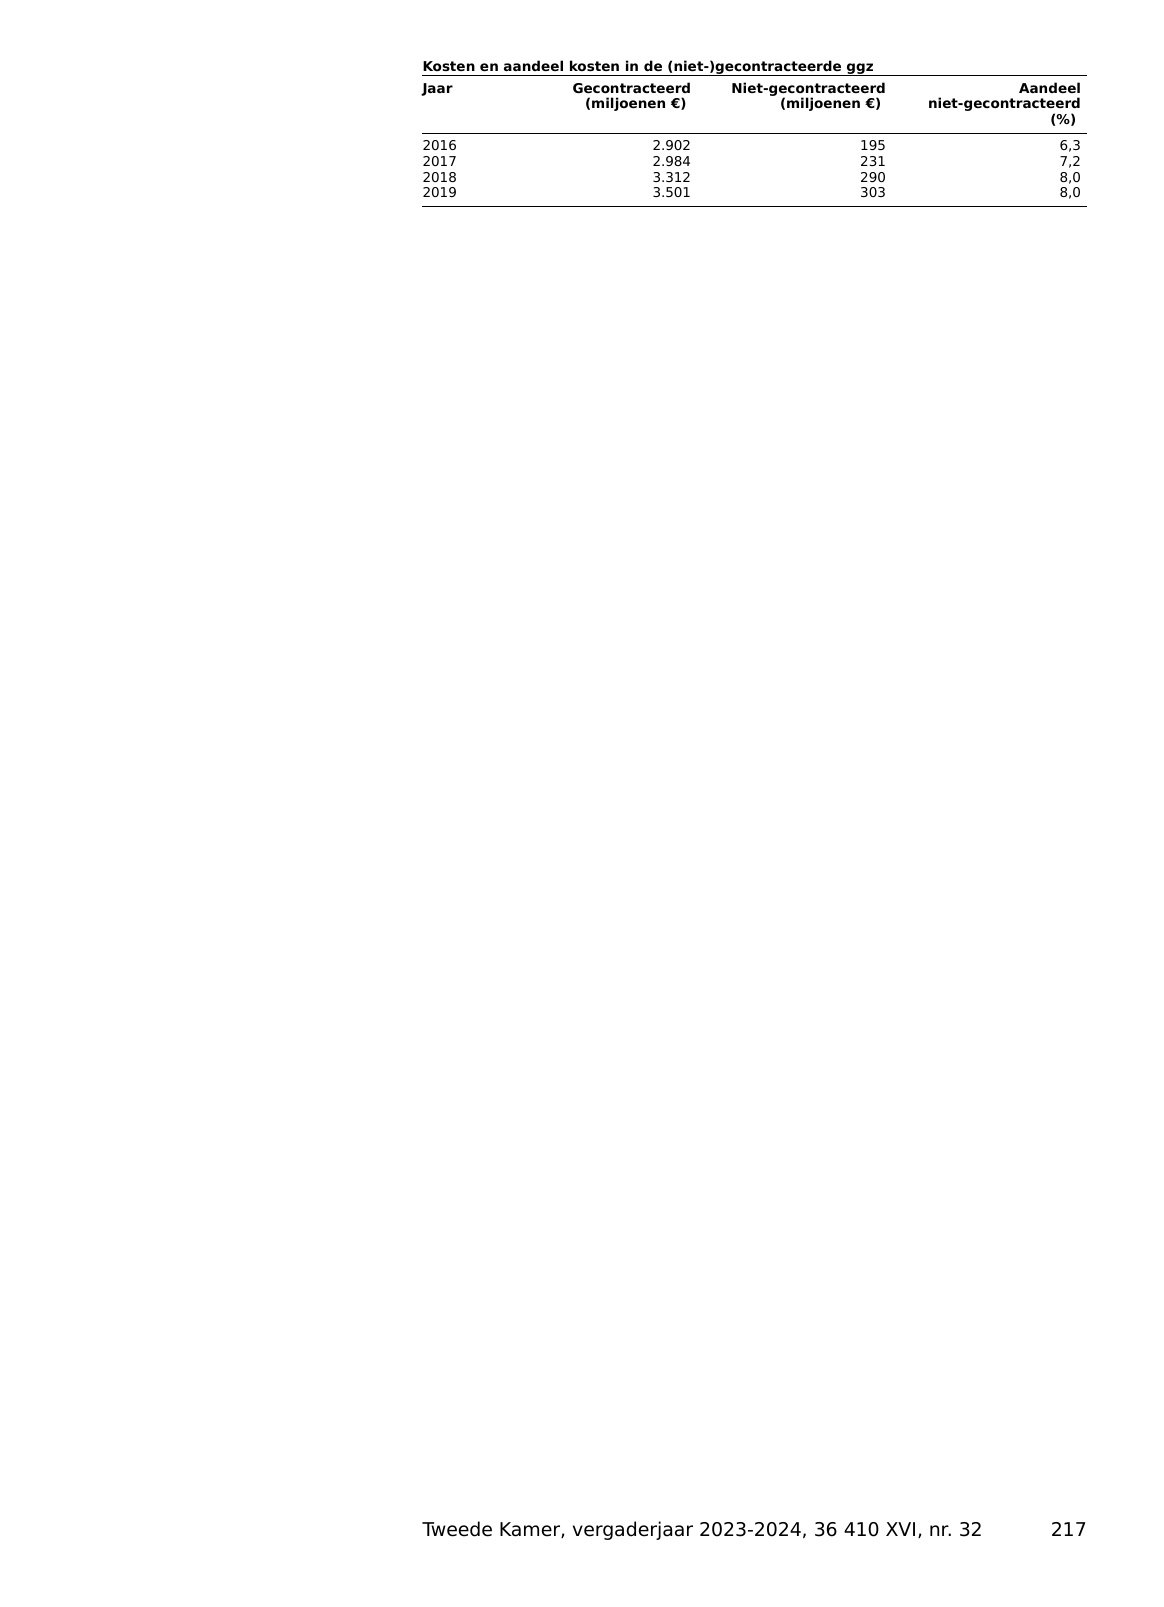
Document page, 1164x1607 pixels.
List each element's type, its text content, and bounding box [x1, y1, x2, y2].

table_cell 195 [697, 134, 892, 154]
table_cell 2018 [422, 170, 502, 185]
table_cell Niet-gecontracteerd (miljoenen €) [697, 76, 892, 132]
table_cell Gecontracteerd (miljoenen €) [502, 76, 697, 132]
table_cell 303 [697, 185, 892, 206]
table_cell 2017 [422, 154, 502, 169]
table_cell 7,2 [892, 154, 1087, 169]
table_cell 2.984 [502, 154, 697, 169]
table_cell Jaar [422, 76, 502, 132]
table_cell 290 [697, 170, 892, 185]
table_cell 2016 [422, 134, 502, 154]
table_cell 8,0 [892, 170, 1087, 185]
table_cell 231 [697, 154, 892, 169]
table_header Kosten en aandeel kosten in de (niet-)gecontracteerde ggz [422, 59, 1087, 75]
table_cell 3.501 [502, 185, 697, 206]
table_cell 8,0 [892, 185, 1087, 206]
table_cell 2.902 [502, 134, 697, 154]
table_cell Aandeel niet-gecontracteerd (%) [892, 76, 1087, 132]
table_cell 3.312 [502, 170, 697, 185]
table_cell 2019 [422, 185, 502, 206]
table_cell 6,3 [892, 134, 1087, 154]
